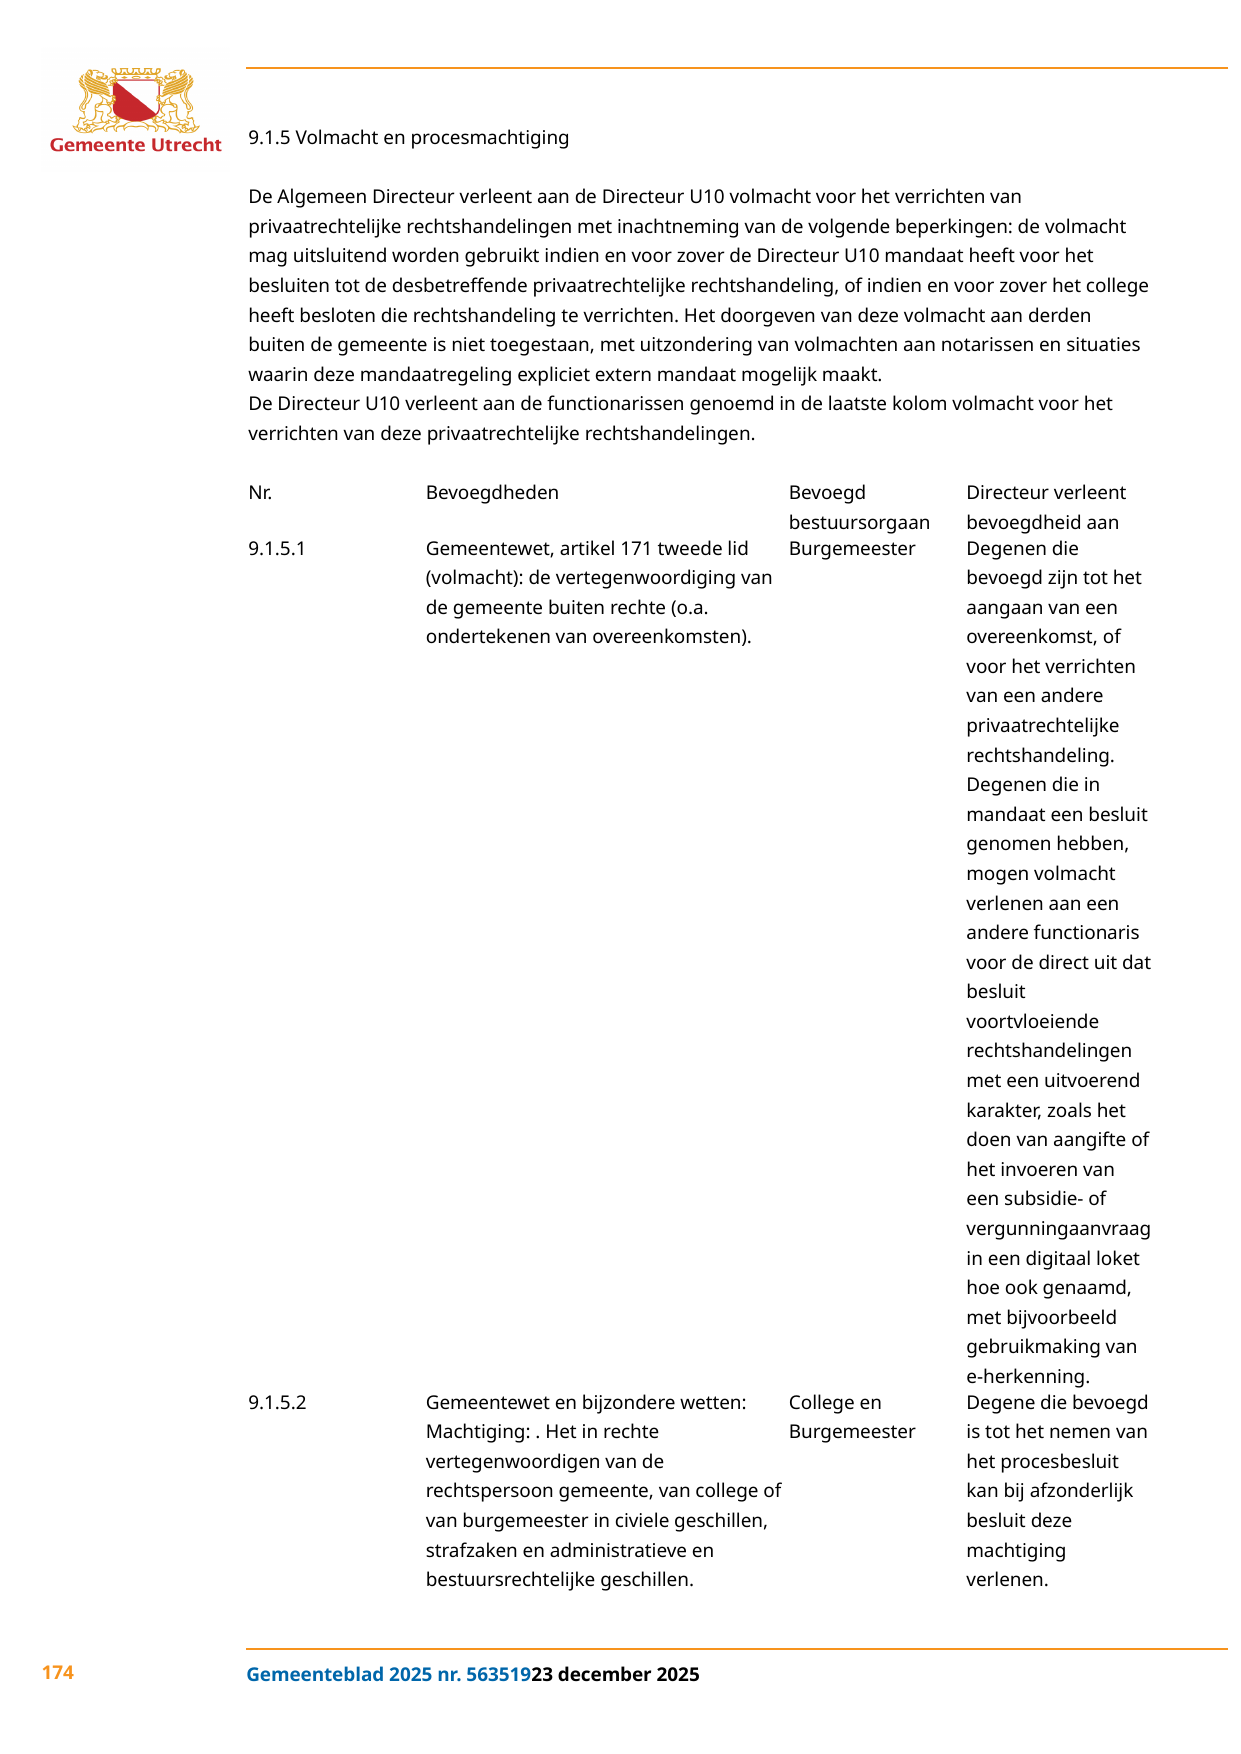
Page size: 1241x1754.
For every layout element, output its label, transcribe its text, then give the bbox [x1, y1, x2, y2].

table_cell Degenen die bevoegd zijn tot het aangaan van een overeenkomst, of voor het verrichten van een andere privaatrechtelijke rechtshandeling. Degenen die in mandaat een besluit genomen hebben, mogen volmacht verlenen aan een andere functionaris voor de direct uit dat besluit voortvloeiende rechtshandelingen met een uitvoerend karakter, zoals het doen van aangifte of het invoeren van een subsidie- of vergunningaanvraag in een digitaal loket hoe ook genaamd, met bijvoorbeeld gebruikmaking van e-herkenning. [966, 535, 1152, 1389]
table_header Nr. [248, 480, 426, 535]
table_cell 9.1.5.2 [248, 1389, 426, 1592]
text De Algemeen Directeur verleent aan de Directeur U10 volmacht voor het verrichten van privaatrechtelijke rechtshandelingen met inachtneming van de volgende beperkingen: de volmacht mag uitsluitend worden gebruikt indien en voor zover de Directeur U10 mandaat heeft voor het besluiten tot de desbetreffende privaatrechtelijke rechtshandeling, of indien en voor zover het college heeft besloten die rechtshandeling te verrichten. Het doorgeven van deze volmacht aan derden buiten de gemeente is niet toegestaan, met uitzondering van volmachten aan notarissen en situaties waarin deze mandaatregeling expliciet extern mandaat mogelijk maakt. [248, 183, 1152, 387]
table_cell Degene die bevoegd is tot het nemen van het procesbesluit kan bij afzonderlijk besluit deze machtiging verlenen. [966, 1389, 1152, 1592]
text De Directeur U10 verleent aan de functionarissen genoemd in de laatste kolom volmacht voor het verrichten van deze privaatrechtelijke rechtshandelingen. [248, 391, 1152, 446]
picture [41, 47, 231, 172]
table_cell Gemeentewet en bijzondere wetten: Machtiging: . Het in rechte vertegenwoordigen van de rechtspersoon gemeente, van college of van burgemeester in civiele geschillen, strafzaken en administratieve en bestuursrechtelijke geschillen. [426, 1389, 789, 1592]
table_cell College en Burgemeester [789, 1389, 966, 1592]
table_cell 9.1.5.1 [248, 535, 426, 1389]
table_header Directeur verleent bevoegdheid aan [966, 480, 1152, 535]
table_header Bevoegd bestuursorgaan [789, 480, 966, 535]
text 9.1.5 Volmacht en procesmachtiging [248, 124, 1152, 150]
table_cell Gemeentewet, artikel 171 tweede lid (volmacht): de vertegenwoordiging van de gemeente buiten rechte (o.a. ondertekenen van overeenkomsten). [426, 535, 789, 1389]
table_header Bevoegdheden [426, 480, 789, 535]
table_cell Burgemeester [789, 535, 966, 1389]
